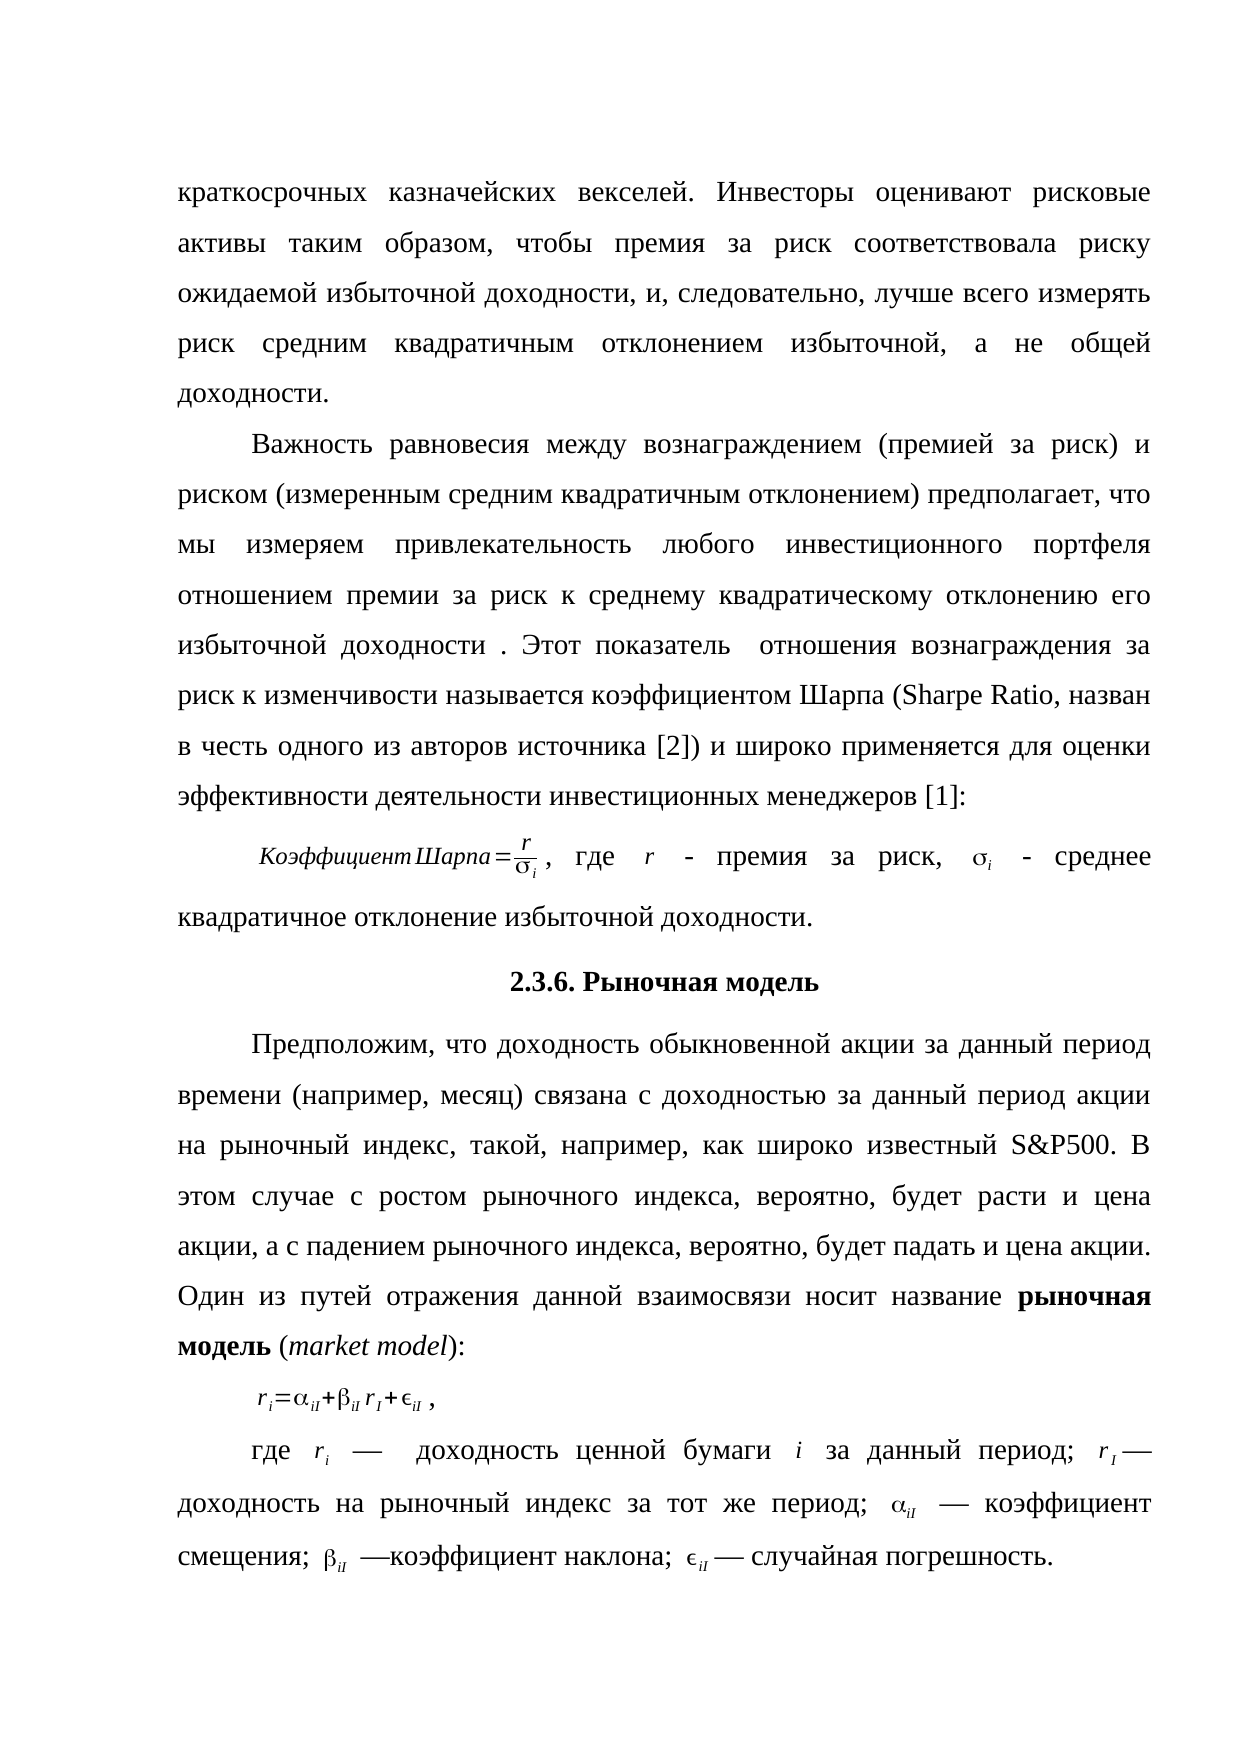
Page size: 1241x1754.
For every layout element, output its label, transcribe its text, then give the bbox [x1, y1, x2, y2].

text , [177, 1379, 1152, 1415]
text , где - премия за риск, - среднее квадратичное отклонение избыточной доходности. [177, 828, 1152, 932]
subtitle 2.3.6. Рыночная модель [177, 964, 1152, 997]
text Важность равновесия между вознаграждением (премией за риск) и риском (измеренным средним квадратичным отклонением) предполагает, что мы измеряем привлекательность любого инвестиционного портфеля отношением премии за риск к среднему квадратическому отклонению его избыточной доходности . Этот показатель отношения вознаграждения за риск к изменчивости называется коэффициентом Шарпа (Sharpe Ratio, назван в честь одного из авторов источника [2]) и широко применяется для оценки эффективности деятельности инвестиционных менеджеров [1]: [177, 426, 1152, 812]
text Предположим, что доходность обыкновенной акции за данный период времени (например, месяц) связана с доходностью за данный период акции на рыночный индекс, такой, например, как широко известный S&P500. В этом случае с ростом рыночного индекса, вероятно, будет расти и цена акции, а с падением рыночного индекса, вероятно, будет падать и цена акции. Один из путей отражения данной взаимосвязи носит название рыночная модель (market model): [177, 1027, 1152, 1362]
text краткосрочных казначейских векселей. Инвесторы оценивают рисковые активы таким образом, чтобы премия за риск соответствовала риску ожидаемой избыточной доходности, и, следовательно, лучше всего измерять риск средним квадратичным отклонением избыточной, а не общей доходности. [177, 174, 1152, 409]
text где — доходность ценной бумаги за данный период; — доходность на рыночный индекс за тот же период; — коэффициент смещения; —коэффициент наклона; — случайная погрешность. [177, 1432, 1152, 1575]
